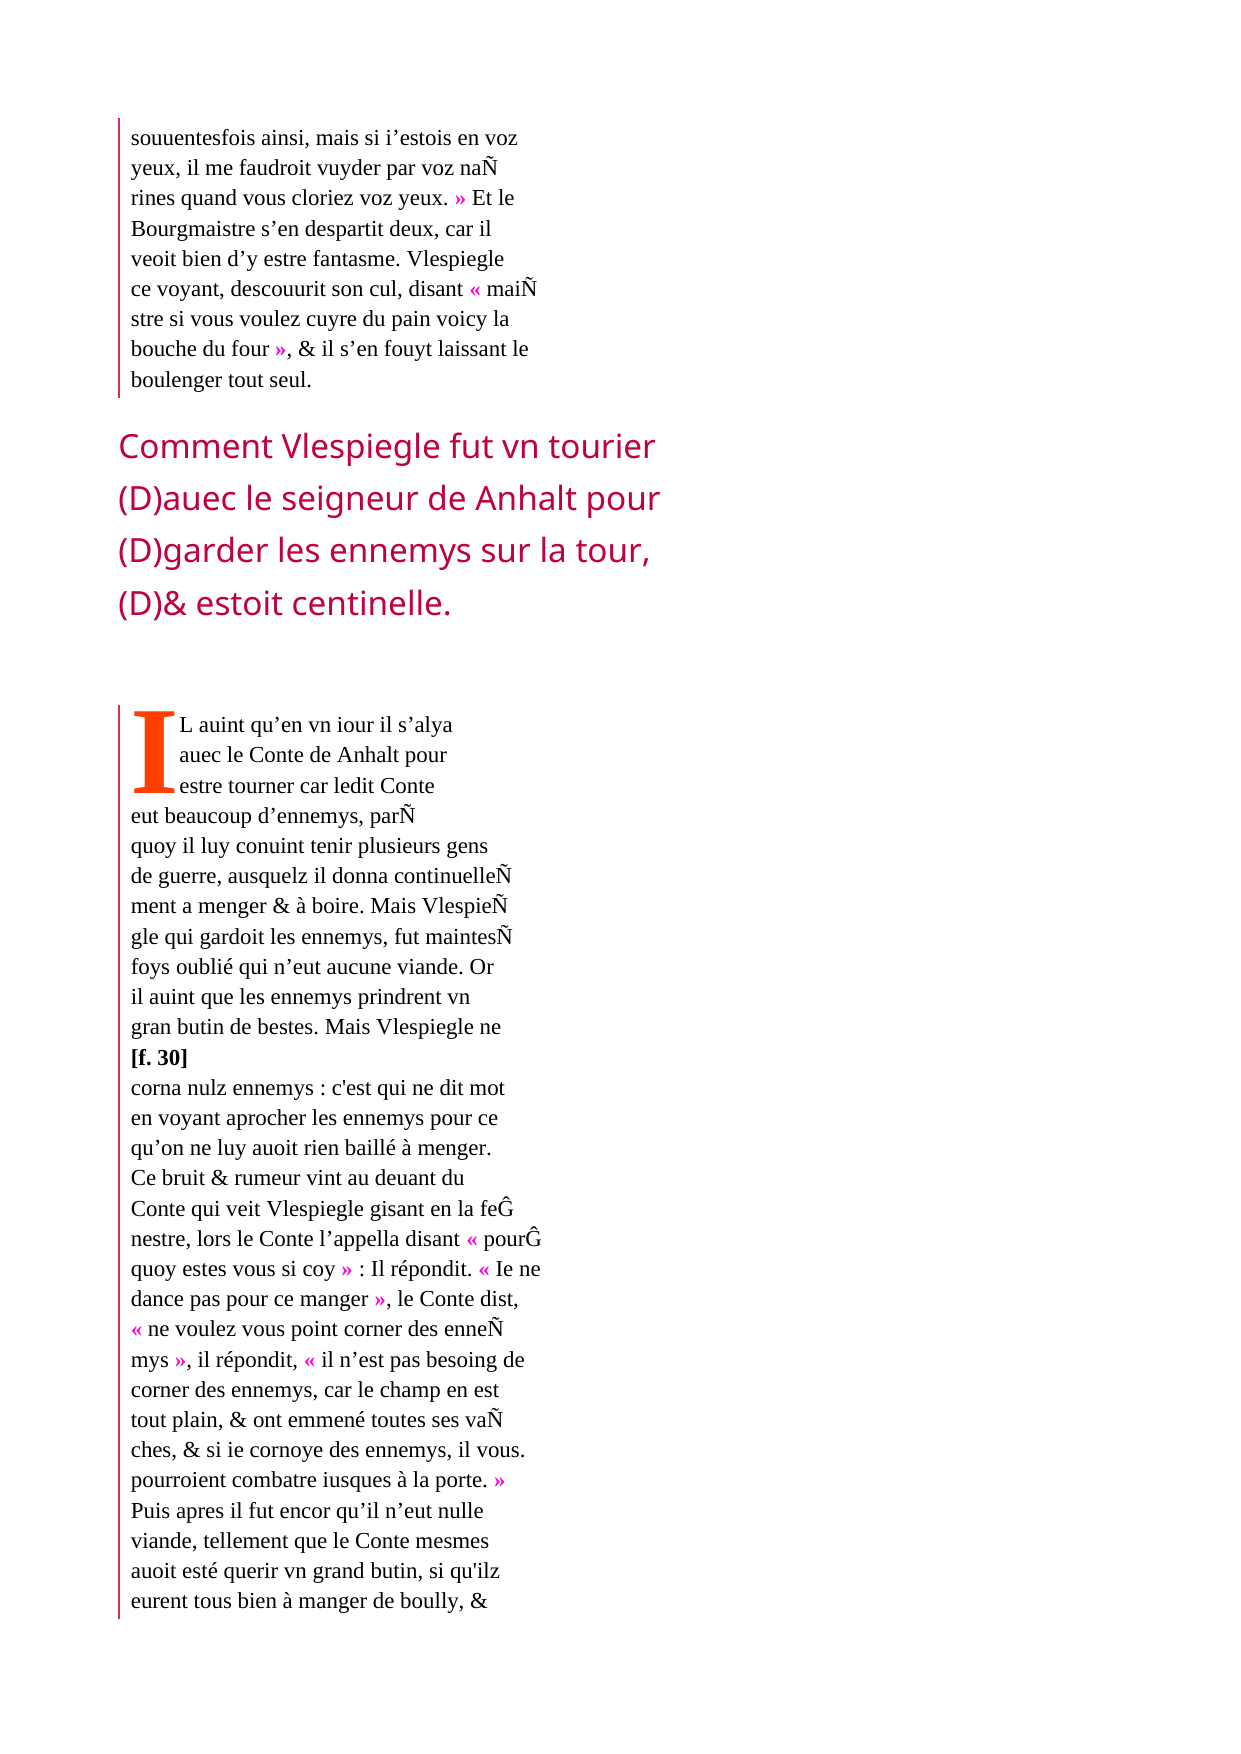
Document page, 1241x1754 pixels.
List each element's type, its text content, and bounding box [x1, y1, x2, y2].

text souuentesfois ainsi, mais si i’estois en voz yeux, il me faudroit vuyder par voz naÑ rines quand vous cloriez voz yeux. » Et le Bourgmaistre s’en despartit deux, car il veoit bien d’y estre fantasme. Vlespiegle ce voyant, descouurit son cul, disant « maiÑ stre si vous voulez cuyre du pain voicy la bouche du four », & il s’en fouyt laissant le boulenger tout seul. [120, 118, 1122, 398]
text IL auint qu’en vn iour il s’alya auec le Conte de Anhalt pour estre tourner car ledit Conte eut beaucoup d’ennemys, parÑ quoy il luy conuint tenir plusieurs gens de guerre, ausquelz il donna continuelleÑ ment a menger & à boire. Mais VlespieÑ gle qui gardoit les ennemys, fut maintesÑ foys oublié qui n’eut aucune viande. Or il auint que les ennemys prindrent vn gran butin de bestes. Mais Vlespiegle ne [f. 30] corna nulz ennemys : c'est qui ne dit mot en voyant aprocher les ennemys pour ce qu’on ne luy auoit rien baillé à menger. Ce bruit & rumeur vint au deuant du Conte qui veit Vlespiegle gisant en la feĜ nestre, lors le Conte l’appella disant « pourĜ quoy estes vous si coy » : Il répondit. « Ie ne dance pas pour ce manger », le Conte dist, « ne voulez vous point corner des enneÑ mys », il répondit, « il n’est pas besoing de corner des ennemys, car le champ en est tout plain, & ont emmené toutes ses vaÑ ches, & si ie cornoye des ennemys, il vous. pourroient combatre iusques à la porte. » Puis apres il fut encor qu’il n’eut nulle viande, tellement que le Conte mesmes auoit esté querir vn grand butin, si qu'ilz eurent tous bien à manger de boully, & [120, 705, 1122, 1619]
text Comment Vlespiegle fut vn tourier (D)auec le seigneur de Anhalt pour (D)garder les ennemys sur la tour, (D)& estoit centinelle. [118, 423, 1122, 625]
